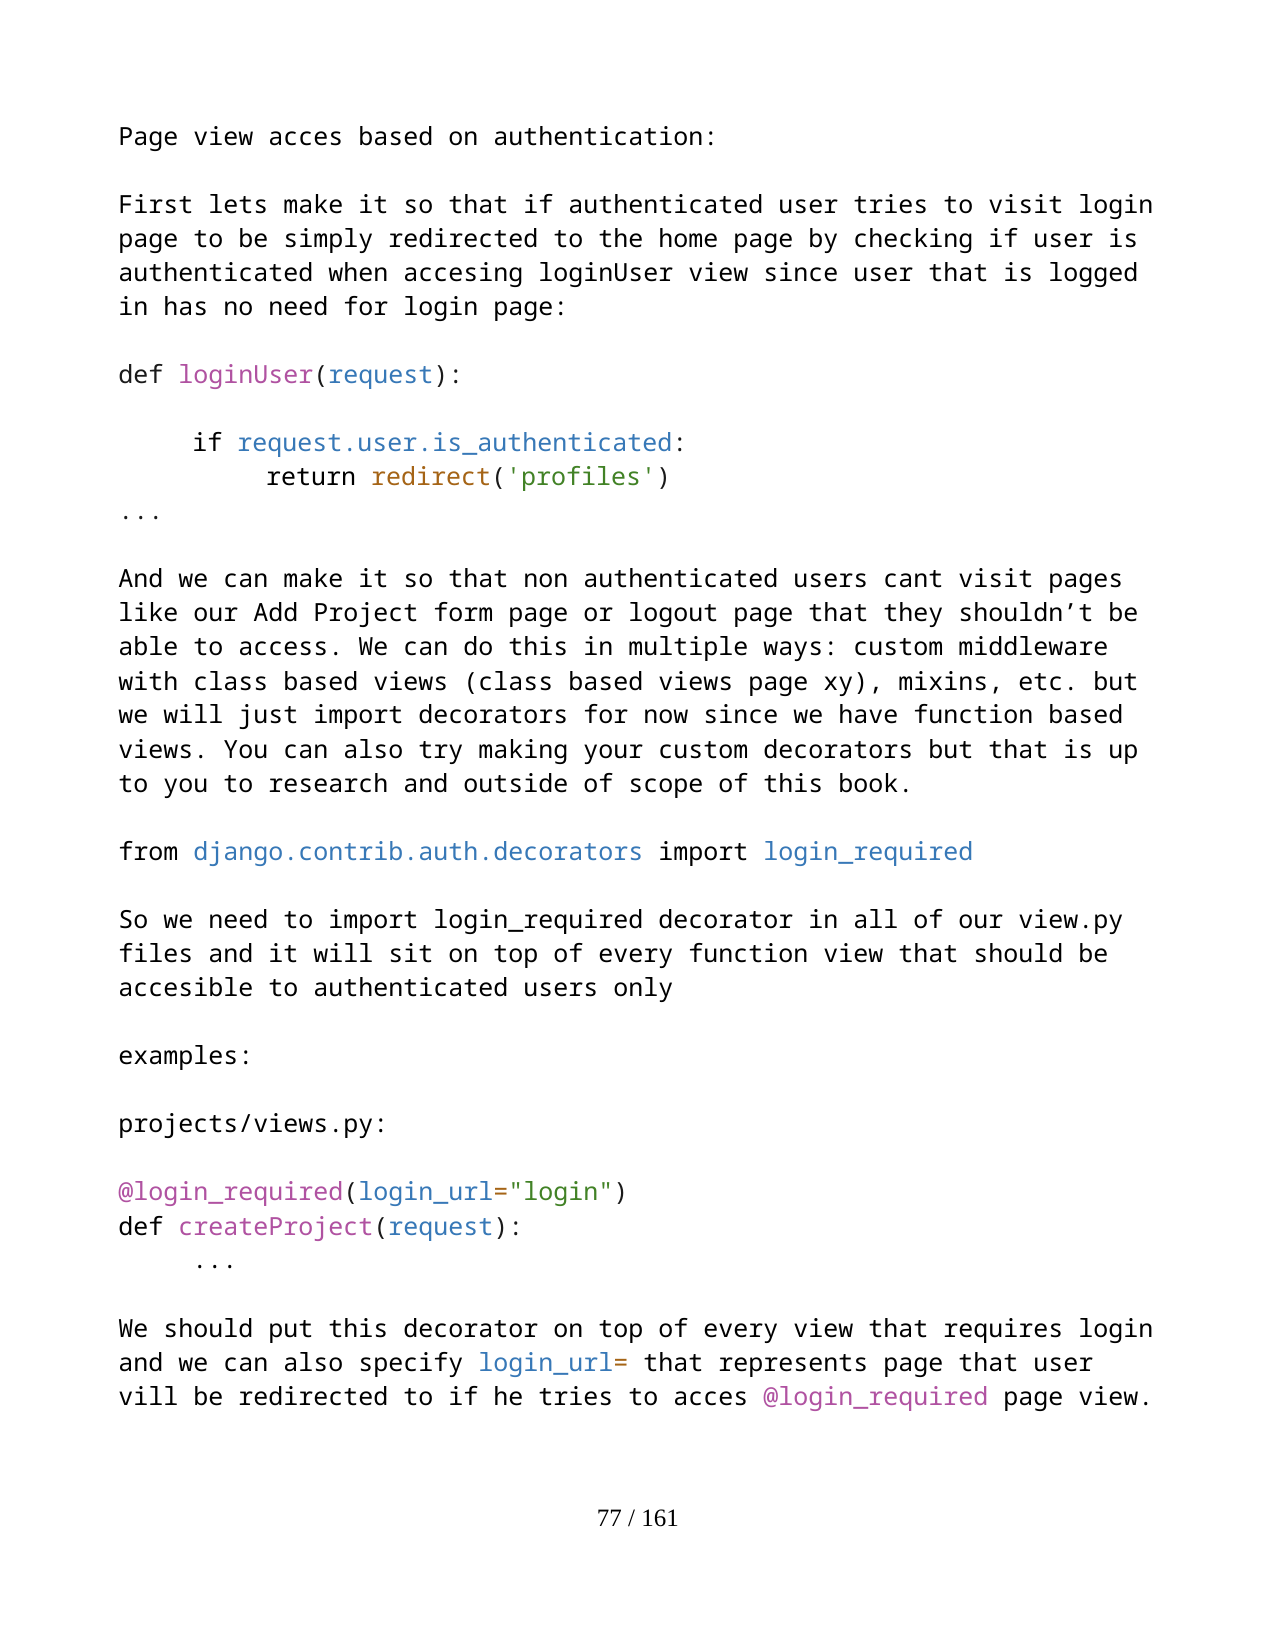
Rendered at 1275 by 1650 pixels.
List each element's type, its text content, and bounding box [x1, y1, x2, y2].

text So we need to import login_required decorator in all of our view.py files and it will sit on top of every function view that should be accesible to authenticated users only [118, 867, 1157, 1004]
text First lets make it so that if authenticated user tries to visit login page to be simply redirected to the home page by checking if user is authenticated when accesing loginUser view since user that is logged in has no need for login page: [118, 186, 1157, 322]
text And we can make it so that non authenticated users cant visit pages like our Add Project form page or logout page that they shouldn’t be able to access. We can do this in multiple ways: custom middleware with class based views (class based views page xy), mixins, etc. but we will just import decorators for now since we have function based views. You can also try making your custom decorators but that is up to you to research and outside of scope of this book. [118, 561, 1157, 799]
text Page view acces based on authentication: [118, 118, 1157, 152]
text return redirect('profiles') [118, 459, 1157, 493]
text ... [118, 493, 1157, 527]
text @login_required(login_url="login") [118, 1174, 1157, 1208]
text projects/views.py: [118, 1106, 1157, 1140]
text def createProject(request): [118, 1208, 1157, 1242]
text examples: [118, 1038, 1157, 1072]
text ... [118, 1242, 1157, 1276]
text if request.user.is_authenticated: [118, 425, 1157, 459]
text def loginUser(request): [118, 357, 1157, 391]
text from django.contrib.auth.decorators import login_required [118, 833, 1157, 867]
text We should put this decorator on top of every view that requires login and we can also specify login_url= that represents page that user vill be redirected to if he tries to acces @login_required page view. [118, 1310, 1157, 1412]
